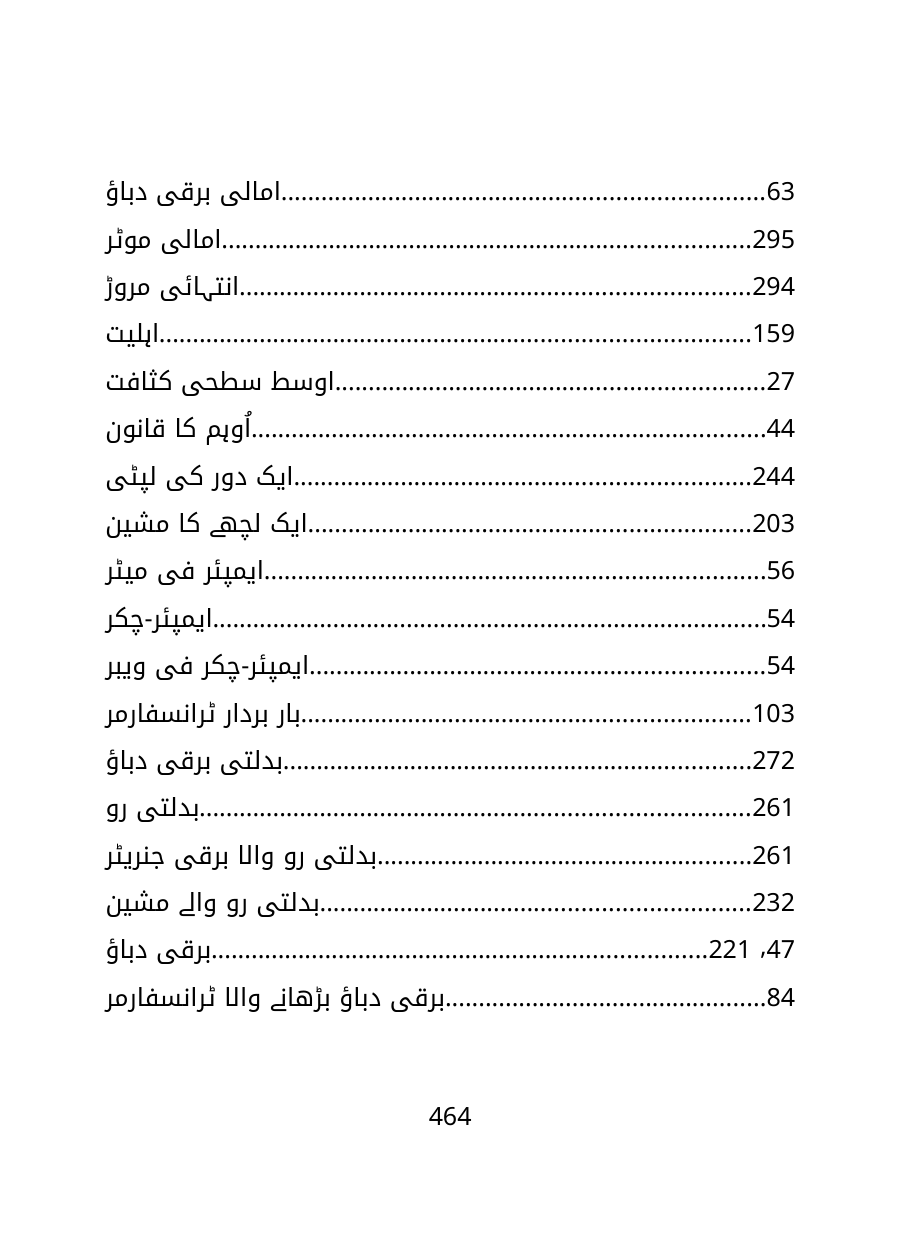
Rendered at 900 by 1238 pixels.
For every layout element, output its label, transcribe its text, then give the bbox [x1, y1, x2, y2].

text ایمپئر فی میٹر 56 [105, 548, 795, 595]
text اہلیت 159 [105, 311, 795, 358]
text بدلتی برقی دباؤ 272 [105, 737, 795, 785]
text امالی موٹر 295 [105, 216, 795, 263]
text ایمپئر-چکر فی ویبر 54 [105, 642, 795, 690]
text ایمپئر-چکر 54 [105, 595, 795, 642]
text بدلتی رو 261 [105, 785, 795, 832]
text اوسط سطحی کثافت 27 [105, 358, 795, 406]
text اُوہم کا قانون 44 [105, 406, 795, 453]
text برقی دباؤ 47, 221 [105, 927, 795, 974]
text ایک لچھے کا مشین 203 [105, 500, 795, 548]
text امالی برقی دباؤ 63 [105, 168, 795, 216]
text انتہائی مروڑ 294 [105, 263, 795, 311]
text ایک دور کی لپٹی 244 [105, 453, 795, 500]
text بار بردار ٹرانسفارمر 103 [105, 690, 795, 737]
text بدلتی رو والا برقی جنریٹر 261 [105, 832, 795, 879]
text برقی دباؤ بڑھانے والا ٹرانسفارمر 84 [105, 974, 795, 1022]
text بدلتی رو والے مشین 232 [105, 879, 795, 927]
